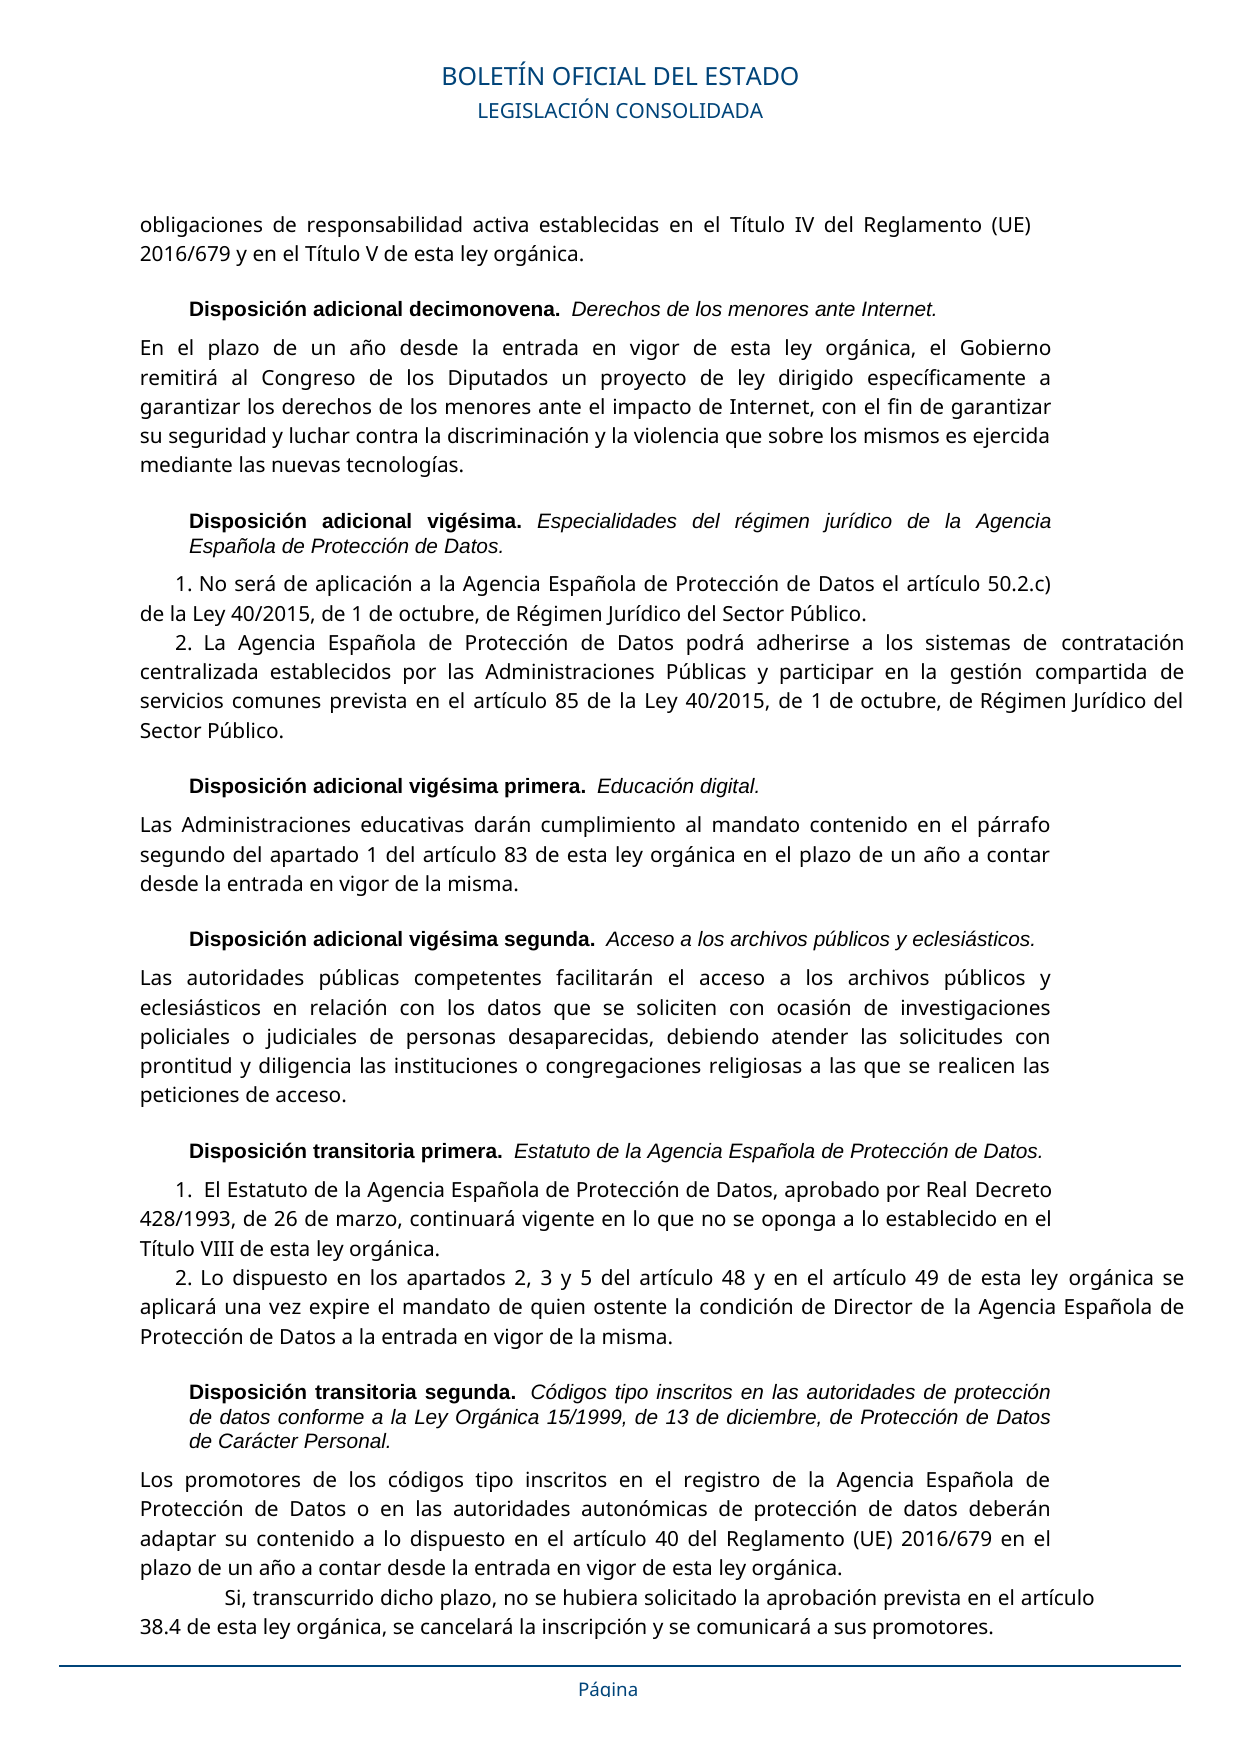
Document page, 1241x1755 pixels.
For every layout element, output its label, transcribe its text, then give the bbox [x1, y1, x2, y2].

text Disposición transitoria primera. Estatuto de la Agencia Española de Protección de Datos. [189, 1139, 1184, 1163]
text Disposición adicional vigésima segunda. Acceso a los archivos públicos y eclesiásticos. [189, 927, 1184, 951]
text 38.4 de esta ley orgánica, se cancelará la inscripción y se comunicará a sus promotores. [139, 1612, 1184, 1641]
list El Estatuto de la Agencia Española de Protección de Datos, aprobado por Real Decreto 428/1993, de 26 de marzo, continuará vigente en lo que no se oponga a lo establecido en el Título VIII de esta ley orgánica. [139, 1175, 1052, 1262]
text Si, transcurrido dicho plazo, no se hubiera solicitado la aprobación prevista en el artículo [224, 1583, 1184, 1611]
list No será de aplicación a la Agencia Española de Protección de Datos el artículo 50.2.c) de la Ley 40/2015, de 1 de octubre, de Régimen Jurídico del Sector Público. [139, 569, 1052, 627]
text Disposición adicional vigésima primera. Educación digital. [189, 774, 1184, 798]
list Lo dispuesto en los apartados 2, 3 y 5 del artículo 48 y en el artículo 49 de esta ley orgánica se aplicará una vez expire el mandato de quien ostente la condición de Director de la Agencia Española de Protección de Datos a la entrada en vigor de la misma. [139, 1263, 1184, 1350]
text obligaciones de responsabilidad activa establecidas en el Título IV del Reglamento (UE) 2016/679 y en el Título V de esta ley orgánica. [139, 210, 1052, 267]
text Los promotores de los códigos tipo inscritos en el registro de la Agencia Española de Protección de Datos o en las autoridades autonómicas de protección de datos deberán adaptar su contenido a lo dispuesto en el artículo 40 del Reglamento (UE) 2016/679 en el plazo de un año a contar desde la entrada en vigor de esta ley orgánica. [139, 1465, 1052, 1581]
text Disposición adicional vigésima. Especialidades del régimen jurídico de la Agencia Española de Protección de Datos. [189, 509, 1052, 557]
text En el plazo de un año desde la entrada en vigor de esta ley orgánica, el Gobierno remitirá al Congreso de los Diputados un proyecto de ley dirigido específicamente a garantizar los derechos de los menores ante el impacto de Internet, con el fin de garantizar su seguridad y luchar contra la discriminación y la violencia que sobre los mismos es ejercida mediante las nuevas tecnologías. [139, 333, 1052, 479]
text Las autoridades públicas competentes facilitarán el acceso a los archivos públicos y eclesiásticos en relación con los datos que se soliciten con ocasión de investigaciones policiales o judiciales de personas desaparecidas, debiendo atender las solicitudes con prontitud y diligencia las instituciones o congregaciones religiosas a las que se realicen las peticiones de acceso. [139, 963, 1052, 1109]
text Las Administraciones educativas darán cumplimiento al mandato contenido en el párrafo segundo del apartado 1 del artículo 83 de esta ley orgánica en el plazo de un año a contar desde la entrada en vigor de la misma. [139, 810, 1052, 897]
text Disposición transitoria segunda. Códigos tipo inscritos en las autoridades de protección de datos conforme a la Ley Orgánica 15/1999, de 13 de diciembre, de Protección de Datos de Carácter Personal. [189, 1380, 1052, 1453]
list La Agencia Española de Protección de Datos podrá adherirse a los sistemas de contratación centralizada establecidos por las Administraciones Públicas y participar en la gestión compartida de servicios comunes prevista en el artículo 85 de la Ley 40/2015, de 1 de octubre, de Régimen Jurídico del Sector Público. [139, 628, 1184, 744]
text Disposición adicional decimonovena. Derechos de los menores ante Internet. [189, 297, 1184, 321]
